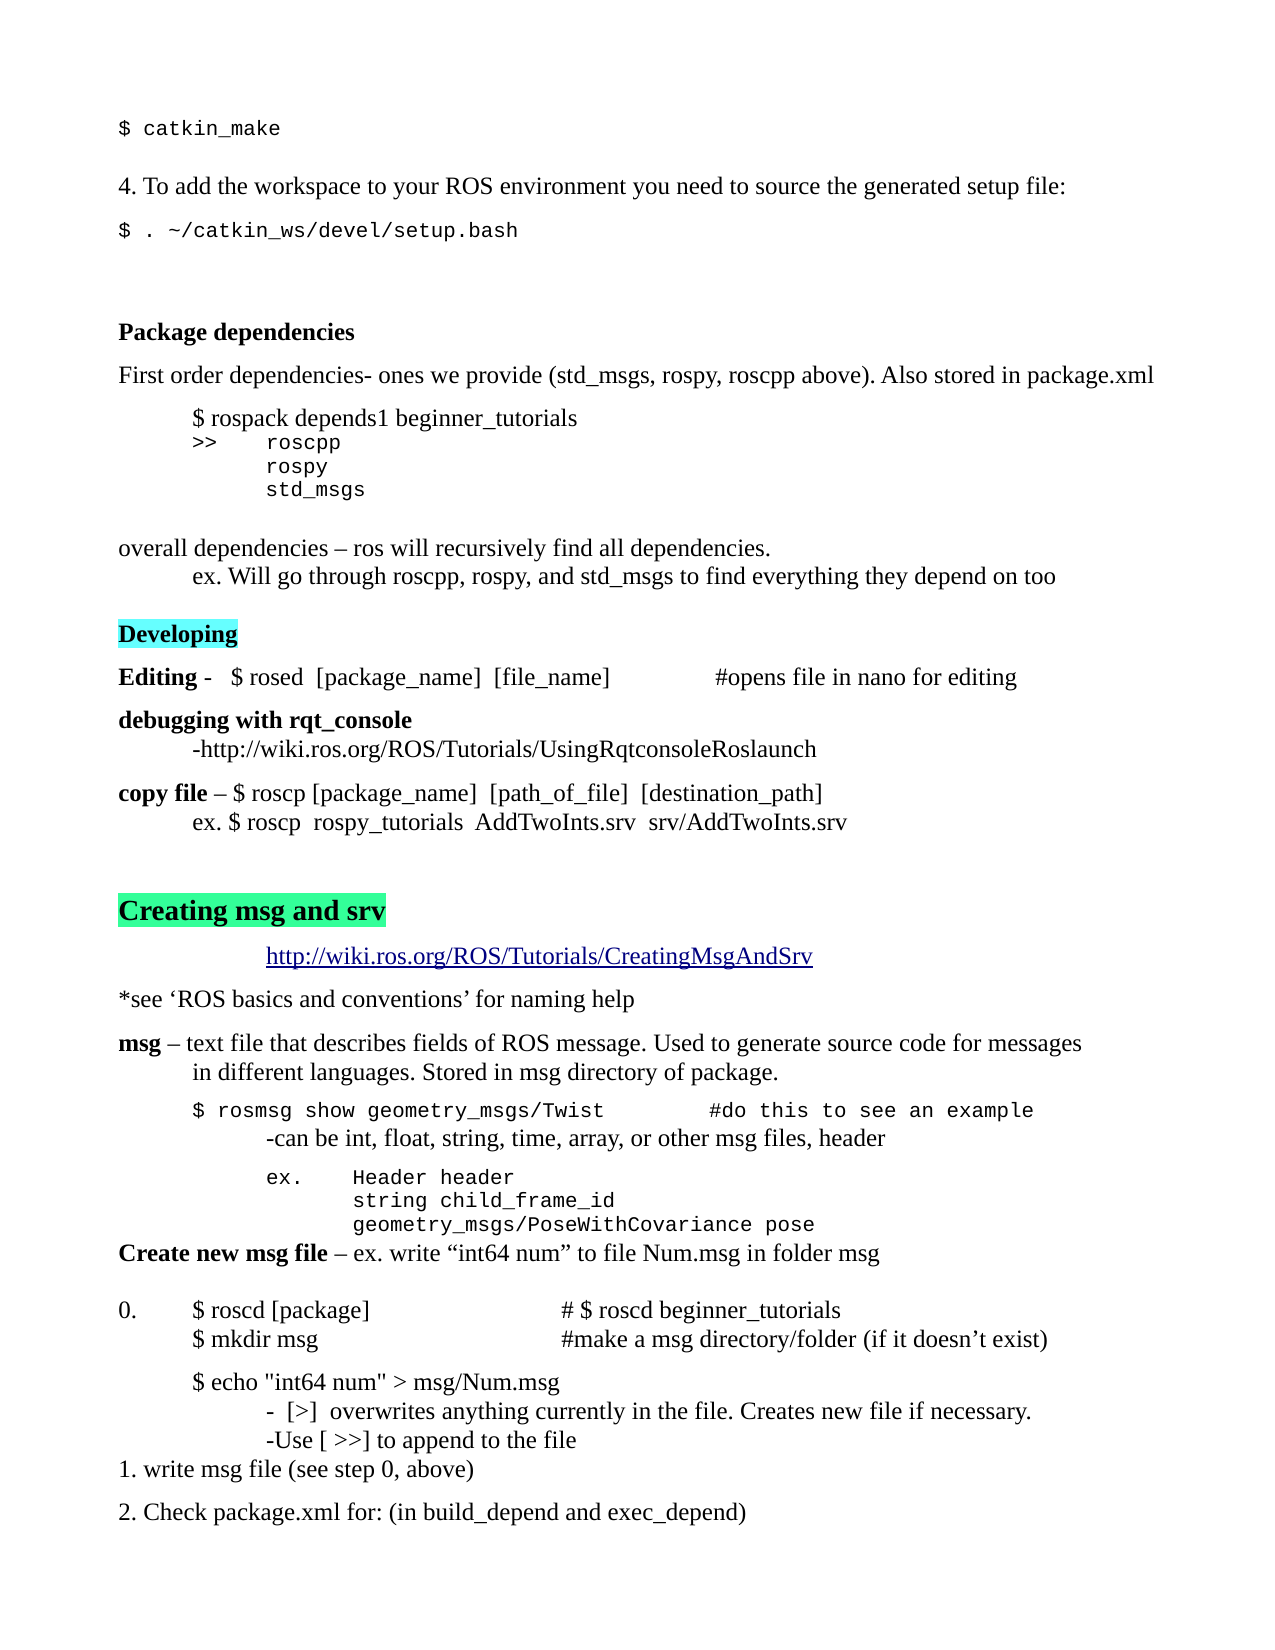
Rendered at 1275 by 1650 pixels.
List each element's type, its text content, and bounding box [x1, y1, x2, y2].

text 0. $ roscd [package] # $ roscd beginner_tutorials [118, 1295, 1157, 1324]
text ex. Will go through roscpp, rospy, and std_msgs to find everything they depend on too [118, 561, 1157, 590]
text First order dependencies- ones we provide (std_msgs, rospy, roscpp above). Also stored in package.xml [118, 360, 1157, 389]
text $ catkin_make [118, 118, 1157, 142]
text Editing - $ rosed [package_name] [file_name] #opens file in nano for editing [118, 662, 1157, 691]
text $ echo "int64 num" > msg/Num.msg [118, 1367, 1157, 1396]
text ex. $ roscp rospy_tutorials AddTwoInts.srv srv/AddTwoInts.srv [118, 807, 1157, 864]
list std_msgs [236, 479, 1157, 503]
list >> roscpp [162, 432, 1157, 456]
text msg – text file that describes fields of ROS message. Used to generate source code for messages in different languages. Stored in msg directory of package. [118, 1028, 1157, 1085]
text -Use [ >>] to append to the file [118, 1425, 1157, 1454]
text $ rosmsg show geometry_msgs/Twist #do this to see an example [118, 1100, 1157, 1123]
text http://wiki.ros.org/ROS/Tutorials/CreatingMsgAndSrv [118, 941, 1157, 970]
text $ . ~/catkin_ws/devel/setup.bash [118, 220, 1157, 244]
text geometry_msgs/PoseWithCovariance pose [118, 1214, 1157, 1238]
text copy file – $ roscp [package_name] [path_of_file] [destination_path] [118, 778, 1157, 807]
text Developing [118, 619, 1157, 648]
text Create new msg file – ex. write “int64 num” to file Num.msg in folder msg [118, 1238, 1157, 1267]
list rospy [236, 456, 1157, 479]
text 1. write msg file (see step 0, above) [118, 1454, 1157, 1482]
text overall dependencies – ros will recursively find all dependencies. [118, 533, 1157, 561]
text 2. Check package.xml for: (in build_depend and exec_depend) [118, 1497, 1157, 1526]
text debugging with rqt_console [118, 706, 1157, 734]
text 4. To add the workspace to your ROS environment you need to source the generated setup file: [118, 171, 1157, 200]
text - [>] overwrites anything currently in the file. Creates new file if necessary. [118, 1396, 1157, 1425]
text ex. Header header [118, 1167, 1157, 1191]
text Package dependencies [118, 317, 1157, 346]
text Creating msg and srv [118, 893, 1157, 927]
text $ mkdir msg #make a msg directory/folder (if it doesn’t exist) [118, 1324, 1157, 1353]
text *see ‘ROS basics and conventions’ for naming help [118, 984, 1157, 1013]
text $ rospack depends1 beginner_tutorials [118, 403, 1157, 432]
text -can be int, float, string, time, array, or other msg files, header [118, 1123, 1157, 1152]
text string child_frame_id [118, 1191, 1157, 1214]
text -http://wiki.ros.org/ROS/Tutorials/UsingRqtconsoleRoslaunch [118, 734, 1157, 763]
